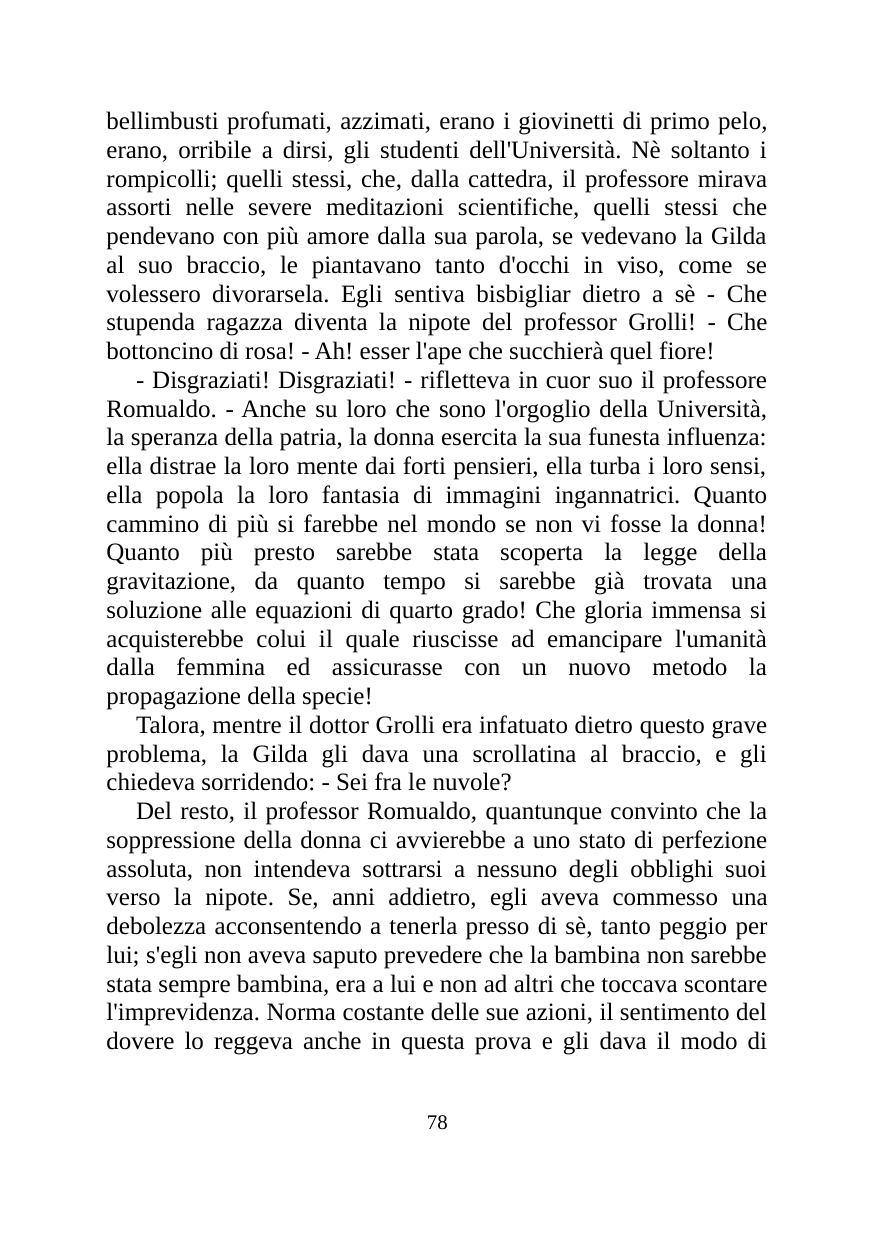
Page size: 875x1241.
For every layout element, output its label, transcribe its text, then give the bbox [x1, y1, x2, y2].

text - Disgraziati! Disgraziati! - rifletteva in cuor suo il professore Romualdo. - Anche su loro che sono l'orgoglio della Università, la speranza della patria, la donna esercita la sua funesta influenza: ella distrae la loro mente dai forti pensieri, ella turba i loro sensi, ella popola la loro fantasia di immagini ingannatrici. Quanto cammino di più si farebbe nel mondo se non vi fosse la donna! Quanto più presto sarebbe stata scoperta la legge della gravitazione, da quanto tempo si sarebbe già trovata una soluzione alle equazioni di quarto grado! Che gloria immensa si acquisterebbe colui il quale riuscisse ad emancipare l'umanità dalla femmina ed assicurasse con un nuovo metodo la propagazione della specie! [106, 365, 768, 710]
text Talora, mentre il dottor Grolli era infatuato dietro questo grave problema, la Gilda gli dava una scrollatina al braccio, e gli chiedeva sorridendo: - Sei fra le nuvole? [106, 710, 768, 796]
text bellimbusti profumati, azzimati, erano i giovinetti di primo pelo, erano, orribile a dirsi, gli studenti dell'Università. Nè soltanto i rompicolli; quelli stessi, che, dalla cattedra, il professore mirava assorti nelle severe meditazioni scientifiche, quelli stessi che pendevano con più amore dalla sua parola, se vedevano la Gilda al suo braccio, le piantavano tanto d'occhi in viso, come se volessero divorarsela. Egli sentiva bisbigliar dietro a sè - Che stupenda ragazza diventa la nipote del professor Grolli! - Che bottoncino di rosa! - Ah! esser l'ape che succhierà quel fiore! [106, 106, 768, 365]
text Del resto, il professor Romualdo, quantunque convinto che la soppressione della donna ci avvierebbe a uno stato di perfezione assoluta, non intendeva sottrarsi a nessuno degli obblighi suoi verso la nipote. Se, anni addietro, egli aveva commesso una debolezza acconsentendo a tenerla presso di sè, tanto peggio per lui; s'egli non aveva saputo prevedere che la bambina non sarebbe stata sempre bambina, era a lui e non ad altri che toccava scontare l'imprevidenza. Norma costante delle sue azioni, il sentimento del dovere lo reggeva anche in questa prova e gli dava il modo di [106, 796, 768, 1055]
